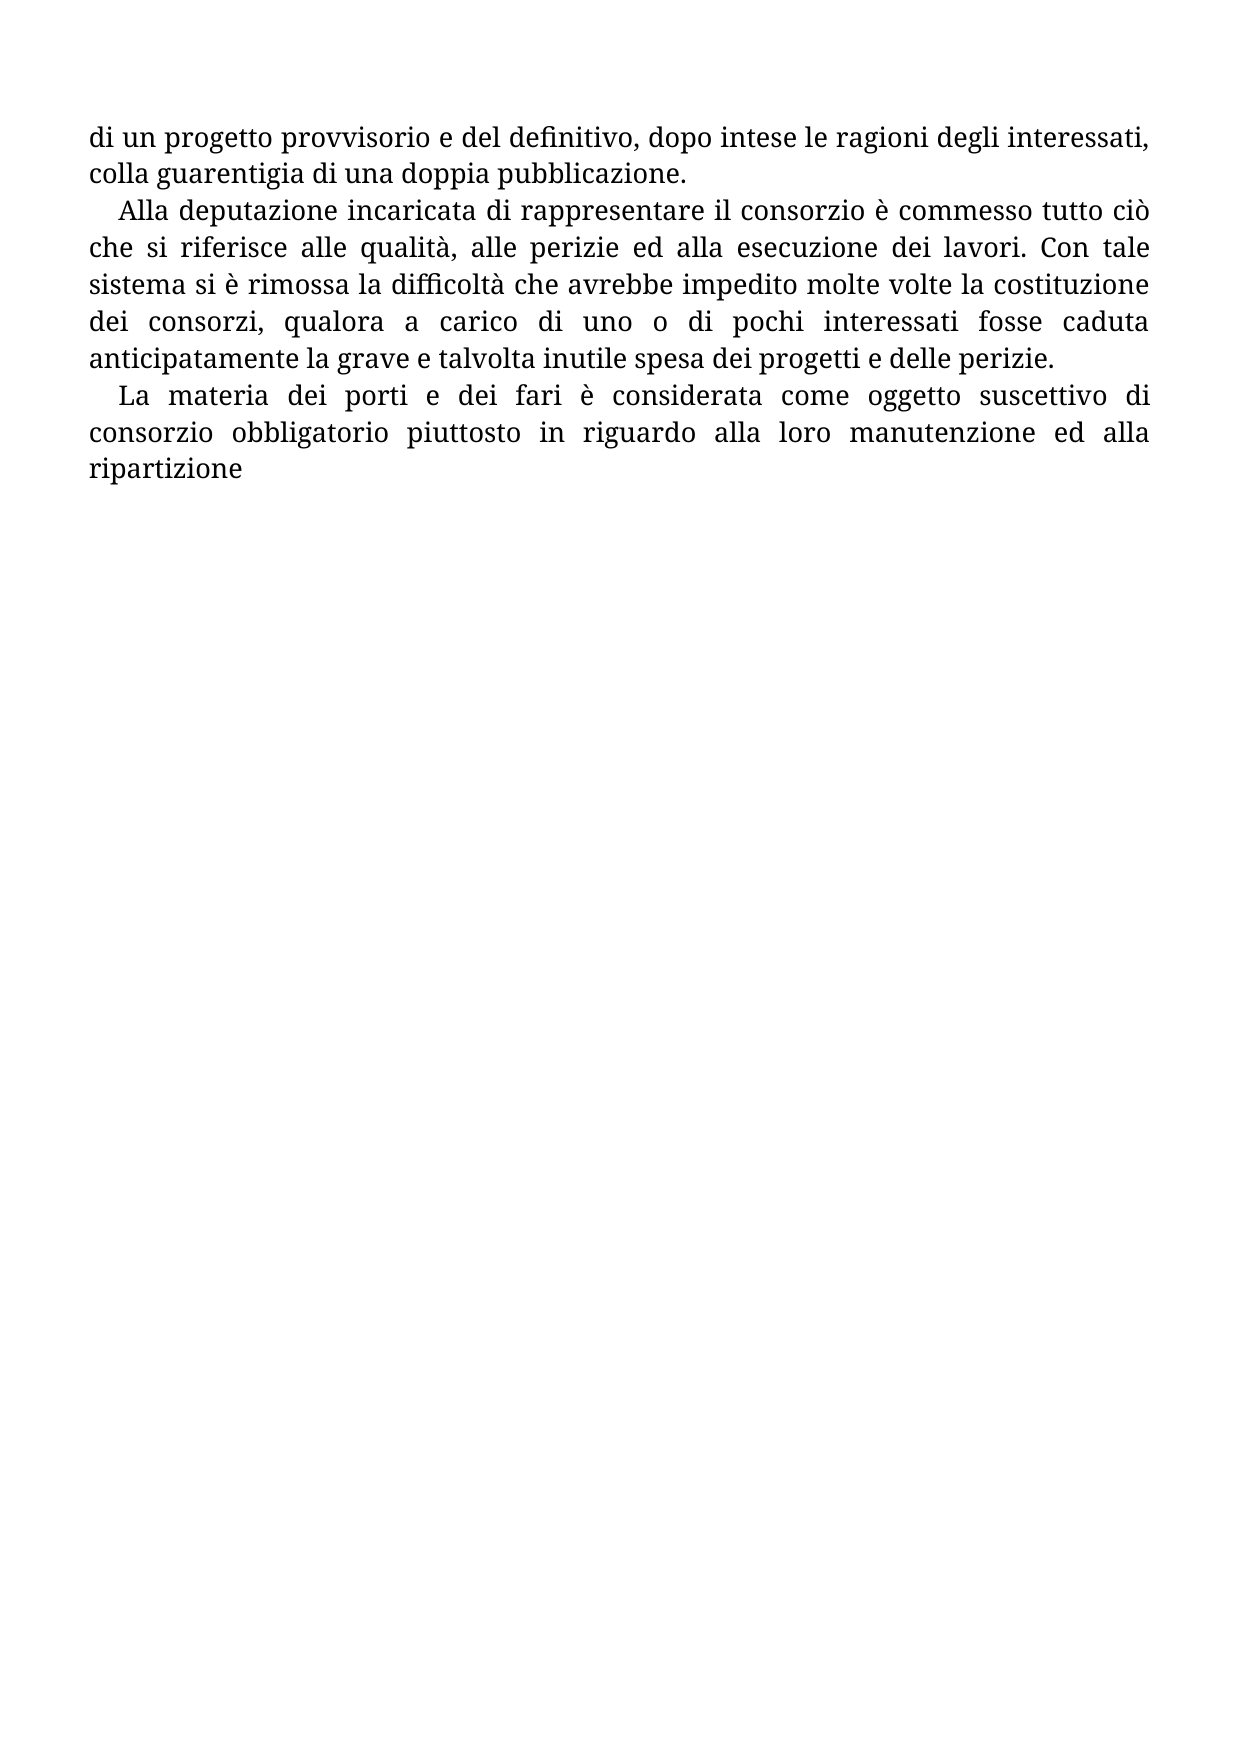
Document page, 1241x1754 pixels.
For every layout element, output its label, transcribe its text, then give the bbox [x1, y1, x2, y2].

text Alla deputazione incaricata di rappresentare il consorzio è commesso tutto ciò che si riferisce alle qualità, alle perizie ed alla esecuzione dei lavori. Con tale sistema si è rimossa la difficoltà che avrebbe impedito molte volte la costituzione dei consorzi, qualora a carico di uno o di pochi interessati fosse caduta anticipatamente la grave e talvolta inutile spesa dei progetti e delle perizie. [88, 192, 1152, 376]
text di un progetto provvisorio e del definitivo, dopo intese le ragioni degli interessati, colla guarentigia di una doppia pubblicazione. [88, 118, 1152, 192]
text La materia dei porti e dei fari è considerata come oggetto suscettivo di consorzio obbligatorio piuttosto in riguardo alla loro manutenzione ed alla ripartizione [88, 376, 1152, 487]
